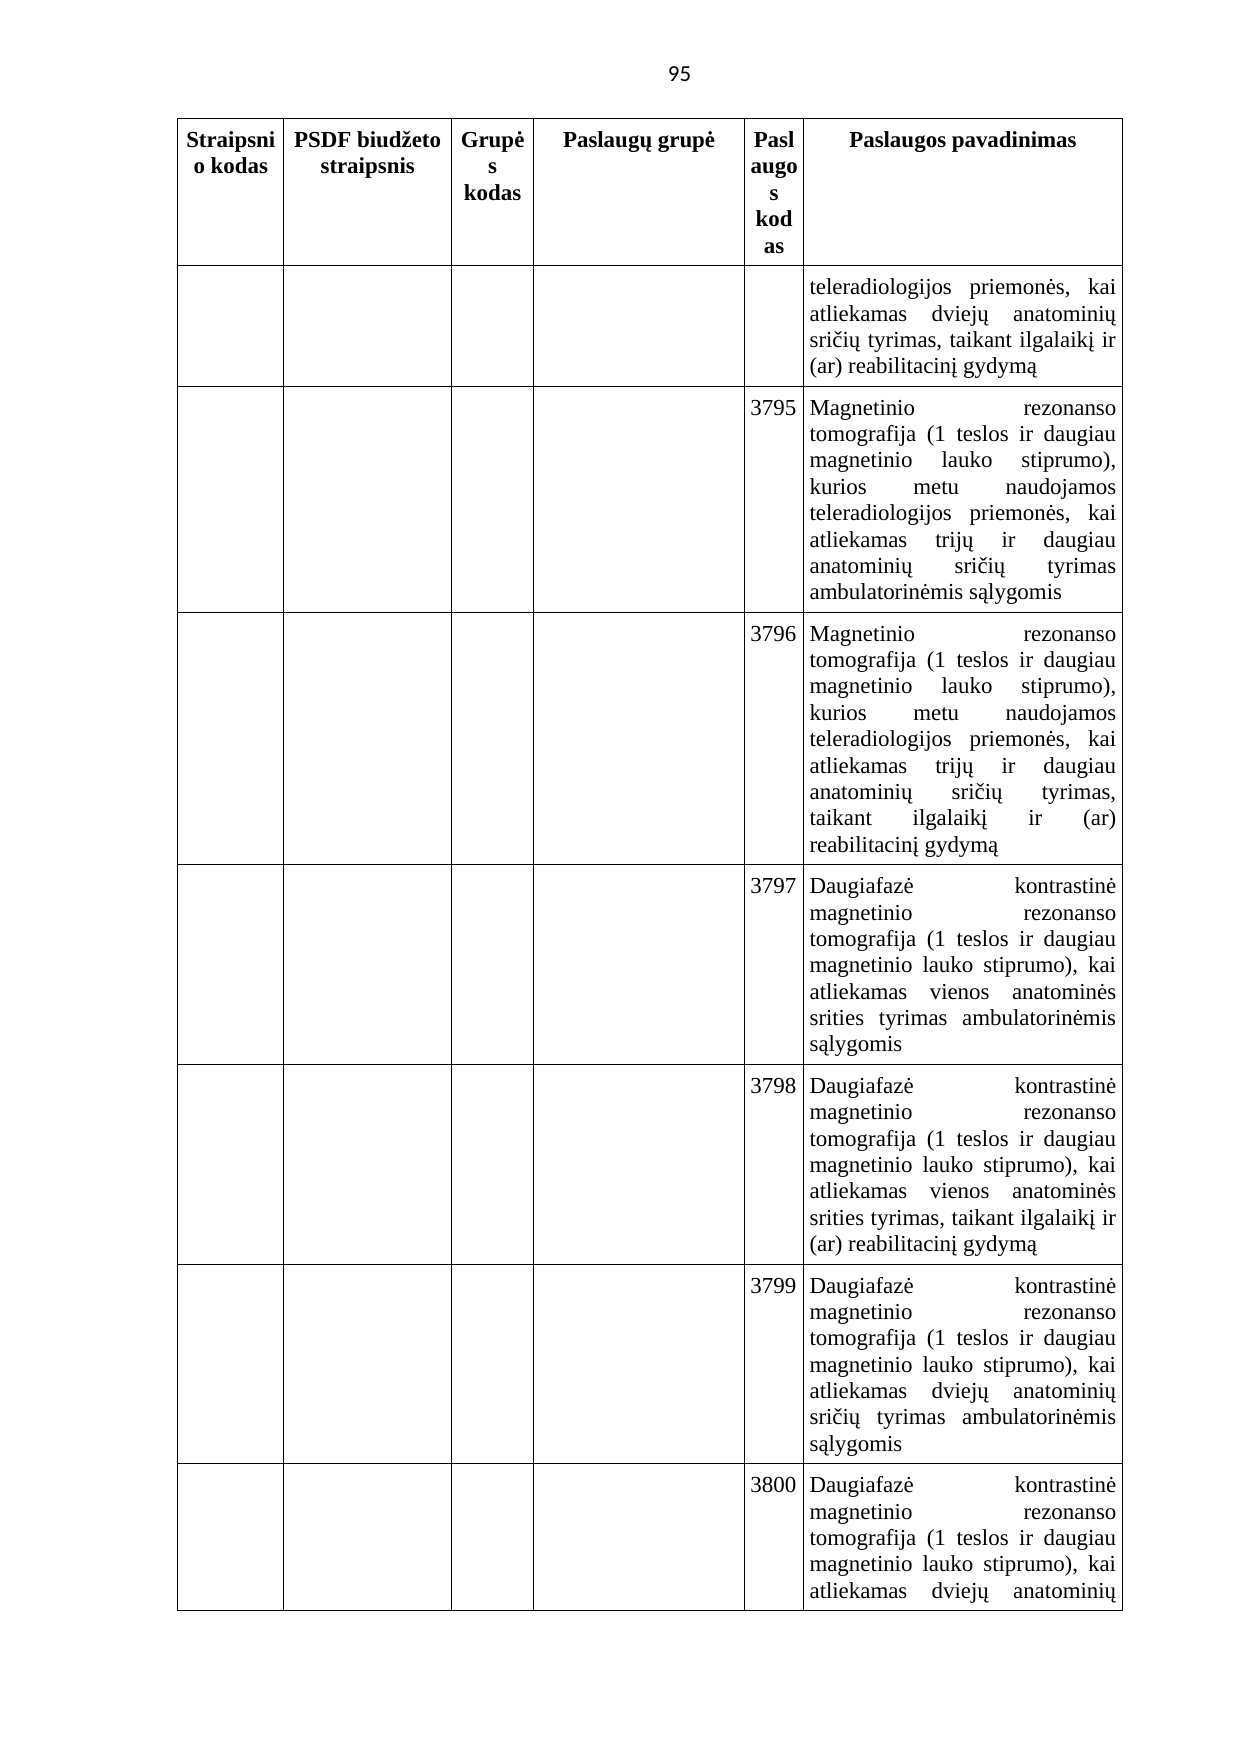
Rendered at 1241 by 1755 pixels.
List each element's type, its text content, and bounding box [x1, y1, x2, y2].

table_cell [284, 387, 451, 612]
table_cell [178, 1265, 283, 1463]
table_cell Daugiafazė kontrastinė magnetinio rezonanso tomografija (1 teslos ir daugiau magnetinio lauko stiprumo), kai atliekamas dviejų anatominių [804, 1464, 1122, 1610]
table_cell Magnetinio rezonanso tomografija (1 teslos ir daugiau magnetinio lauko stiprumo), kurios metu naudojamos teleradiologijos priemonės, kai atliekamas trijų ir daugiau anatominių sričių tyrimas, taikant ilgalaikį ir (ar) reabilitacinį gydymą [804, 613, 1122, 864]
table_cell 3800 [745, 1464, 803, 1610]
table_cell [745, 266, 803, 386]
table_cell [284, 865, 451, 1064]
table_header Straipsnio kodas [178, 119, 283, 265]
table_cell [534, 865, 744, 1064]
table_cell [534, 1265, 744, 1463]
table_header PSDF biudžeto straipsnis [284, 119, 451, 265]
table_cell [284, 613, 451, 864]
table_cell Daugiafazė kontrastinė magnetinio rezonanso tomografija (1 teslos ir daugiau magnetinio lauko stiprumo), kai atliekamas vienos anatominės srities tyrimas, taikant ilgalaikį ir (ar) reabilitacinį gydymą [804, 1065, 1122, 1263]
table_cell [178, 266, 283, 386]
table_cell [452, 1265, 533, 1463]
table_cell [284, 1464, 451, 1610]
table_cell [534, 387, 744, 612]
table_cell 3796 [745, 613, 803, 864]
table_cell [178, 1464, 283, 1610]
table_cell [284, 266, 451, 386]
table_cell [452, 1065, 533, 1263]
table_cell [452, 266, 533, 386]
table_header Paslaugos kodas [745, 119, 803, 265]
table_cell Magnetinio rezonanso tomografija (1 teslos ir daugiau magnetinio lauko stiprumo), kurios metu naudojamos teleradiologijos priemonės, kai atliekamas trijų ir daugiau anatominių sričių tyrimas ambulatorinėmis sąlygomis [804, 387, 1122, 612]
table_cell [534, 1065, 744, 1263]
table_cell [284, 1265, 451, 1463]
table_cell [452, 865, 533, 1064]
table_cell [178, 1065, 283, 1263]
table_header Paslaugos pavadinimas [804, 119, 1122, 265]
table_cell [452, 613, 533, 864]
table_cell [178, 613, 283, 864]
table_cell [534, 266, 744, 386]
table_cell 3797 [745, 865, 803, 1064]
table_cell [178, 387, 283, 612]
table_cell 3799 [745, 1265, 803, 1463]
table_header Paslaugų grupė [534, 119, 744, 265]
table_cell [452, 387, 533, 612]
table_header Grupės kodas [452, 119, 533, 265]
table_cell Daugiafazė kontrastinė magnetinio rezonanso tomografija (1 teslos ir daugiau magnetinio lauko stiprumo), kai atliekamas vienos anatominės srities tyrimas ambulatorinėmis sąlygomis [804, 865, 1122, 1064]
table_cell 3798 [745, 1065, 803, 1263]
table_cell [452, 1464, 533, 1610]
table_cell [534, 613, 744, 864]
table_cell 3795 [745, 387, 803, 612]
table_cell Daugiafazė kontrastinė magnetinio rezonanso tomografija (1 teslos ir daugiau magnetinio lauko stiprumo), kai atliekamas dviejų anatominių sričių tyrimas ambulatorinėmis sąlygomis [804, 1265, 1122, 1463]
table_cell teleradiologijos priemonės, kai atliekamas dviejų anatominių sričių tyrimas, taikant ilgalaikį ir (ar) reabilitacinį gydymą [804, 266, 1122, 386]
table_cell [284, 1065, 451, 1263]
table_cell [178, 865, 283, 1064]
table_cell [534, 1464, 744, 1610]
